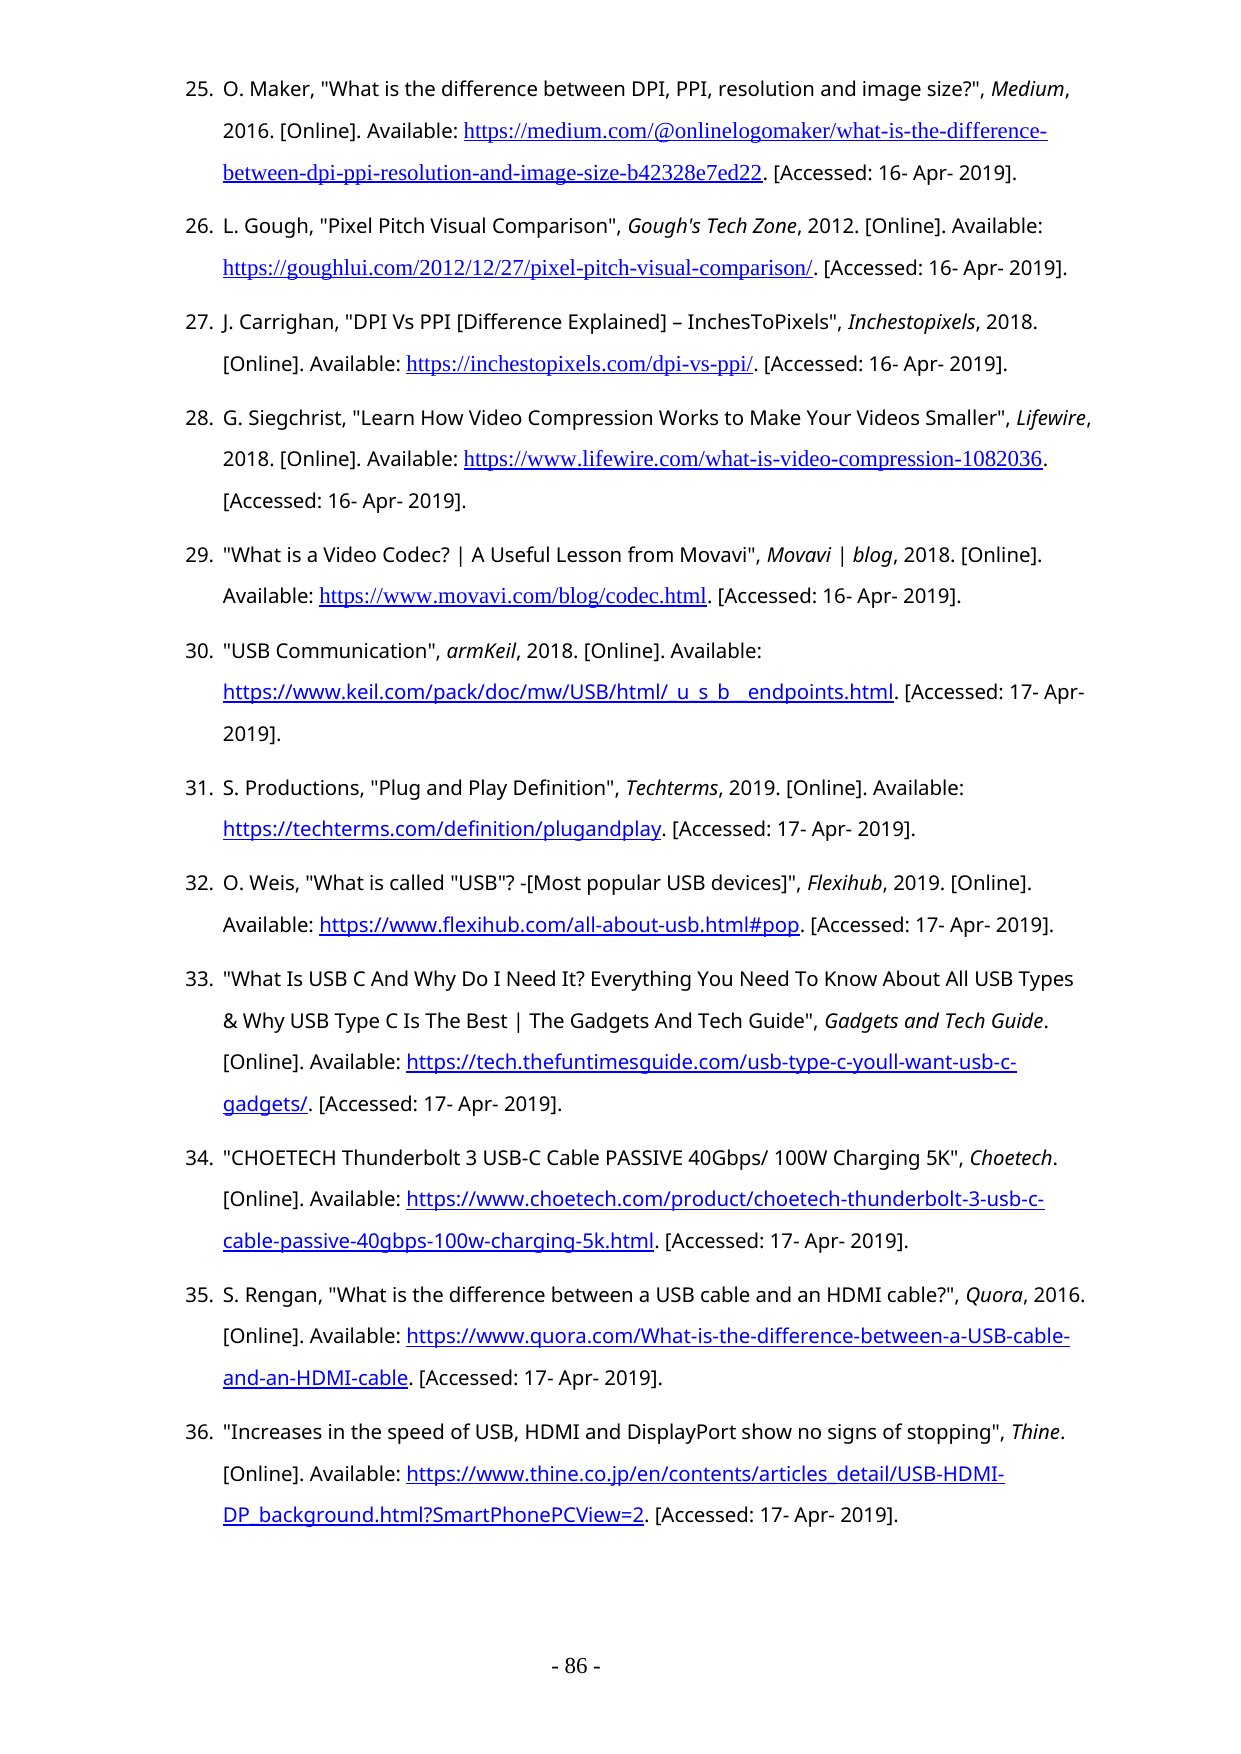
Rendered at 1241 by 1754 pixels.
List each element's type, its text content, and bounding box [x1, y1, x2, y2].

list "What is a Video Codec? | A Useful Lesson from Movavi", Movavi | blog, 2018. [Online]. Available: https://www.movavi.com/blog/codec.html. [Accessed: 16- Apr- 2019]. [185, 541, 1092, 610]
list G. Siegchrist, "Learn How Video Compression Works to Make Your Videos Smaller", Lifewire, 2018. [Online]. Available: https://www.lifewire.com/what-is-video-compression-1082036. [Accessed: 16- Apr- 2019]. [185, 403, 1092, 514]
list O. Maker, "What is the difference between DPI, PPI, resolution and image size?", Medium, 2016. [Online]. Available: https://medium.com/@onlinelogomaker/what-is-the-difference-between-dpi-ppi-resolution-and-image-size-b42328e7ed22. [Accessed: 16- Apr- 2019]. [185, 75, 1092, 186]
list O. Weis, "What is called "USB"? -[Most popular USB devices]", Flexihub, 2019. [Online]. Available: https://www.flexihub.com/all-about-usb.html#pop. [Accessed: 17- Apr- 2019]. [185, 869, 1092, 938]
list S. Productions, "Plug and Play Definition", Techterms, 2019. [Online]. Available: https://techterms.com/definition/plugandplay. [Accessed: 17- Apr- 2019]. [185, 773, 1092, 843]
list "CHOETECH Thunderbolt 3 USB-C Cable PASSIVE 40Gbps/ 100W Charging 5K", Choetech. [Online]. Available: https://www.choetech.com/product/choetech-thunderbolt-3-usb-c-cable-passive-40gbps-100w-charging-5k.html. [Accessed: 17- Apr- 2019]. [185, 1143, 1092, 1254]
list "What Is USB C And Why Do I Need It? Everything You Need To Know About All USB Types & Why USB Type C Is The Best | The Gadgets And Tech Guide", Gadgets and Tech Guide. [Online]. Available: https://tech.thefuntimesguide.com/usb-type-c-youll-want-usb-c-gadgets/. [Accessed: 17- Apr- 2019]. [185, 965, 1092, 1117]
list J. Carrighan, "DPI Vs PPI [Difference Explained] – InchesToPixels", Inchestopixels, 2018. [Online]. Available: https://inchestopixels.com/dpi-vs-ppi/. [Accessed: 16- Apr- 2019]. [185, 308, 1092, 377]
list S. Rengan, "What is the difference between a USB cable and an HDMI cable?", Quora, 2016. [Online]. Available: https://www.quora.com/What-is-the-difference-between-a-USB-cable-and-an-HDMI-cable. [Accessed: 17- Apr- 2019]. [185, 1281, 1092, 1391]
list "Increases in the speed of USB, HDMI and DisplayPort show no signs of stopping", Thine. [Online]. Available: https://www.thine.co.jp/en/contents/articles_detail/USB-HDMI-DP_background.html?SmartPhonePCView=2. [Accessed: 17- Apr- 2019]. [185, 1418, 1092, 1529]
list "USB Communication", armKeil, 2018. [Online]. Available: https://www.keil.com/pack/doc/mw/USB/html/_u_s_b__endpoints.html. [Accessed: 17- Apr- 2019]. [185, 636, 1092, 747]
list L. Gough, "Pixel Pitch Visual Comparison", Gough's Tech Zone, 2012. [Online]. Available: https://goughlui.com/2012/12/27/pixel-pitch-visual-comparison/. [Accessed: 16- Apr- 2019]. [185, 212, 1092, 281]
